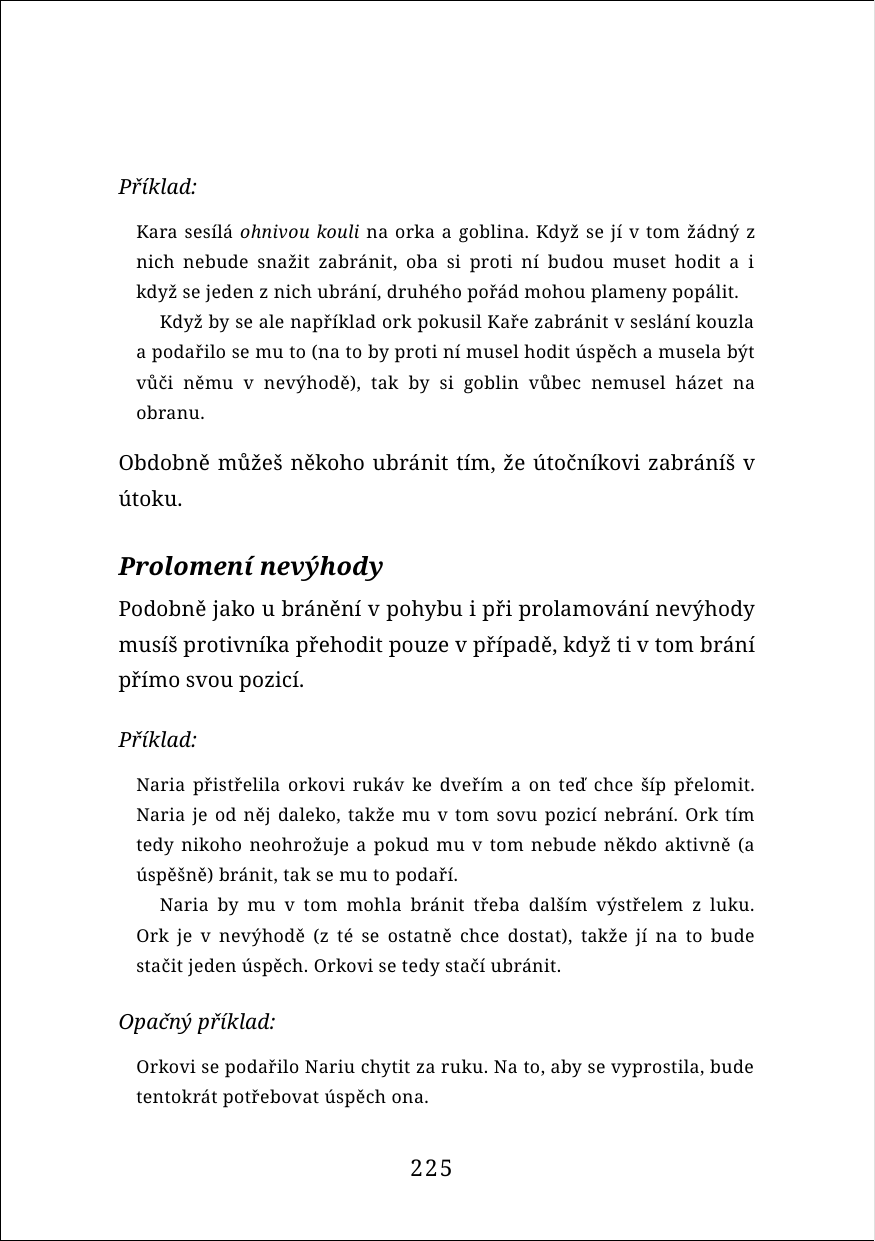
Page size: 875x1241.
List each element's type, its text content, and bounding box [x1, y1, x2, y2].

subtitle Prolomení nevýhody [118, 549, 756, 583]
text Podobně jako u bránění v pohybu i při prolamování nevýhody musíš protivníka přehodit pouze v případě, když ti v tom brání přímo svou pozicí. [118, 594, 756, 694]
text Kara sesílá ohnivou kouli na orka a goblina. Když se jí v tom žádný z nich nebude snažit zabránit, oba si proti ní budou muset hodit a i když se jeden z nich ubrání, druhého pořád mohou plameny popálit. Když by se ale například ork pokusil Kaře zabránit v seslání kouzla a podařilo se mu to (na to by proti ní musel hodit úspěch a musela být vůči němu v nevýhodě), tak by si goblin vůbec nemusel házet na obranu. [136, 219, 756, 424]
text Příklad: [118, 725, 756, 753]
text Orkovi se podařilo Nariu chytit za ruku. Na to, aby se vyprostila, bude tentokrát potřebovat úspěch ona. [136, 1054, 756, 1109]
text Opačný příklad: [118, 1007, 756, 1036]
text Obdobně můžeš někoho ubránit tím, že útočníkovi zabráníš v útoku. [118, 448, 756, 512]
text Naria přistřelila orkovi rukáv ke dveřím a on teď chce šíp přelomit. Naria je od něj daleko, takže mu v tom sovu pozicí nebrání. Ork tím tedy nikoho neohrožuje a pokud mu v tom nebude někdo aktivně (a úspěšně) bránit, tak se mu to podaří. Naria by mu v tom mohla bránit třeba dalším výstřelem z luku. Ork je v nevýhodě (z té se ostatně chce dostat), takže jí na to bude stačit jeden úspěch. Orkovi se tedy stačí ubránit. [136, 772, 756, 977]
text Příklad: [118, 172, 756, 200]
